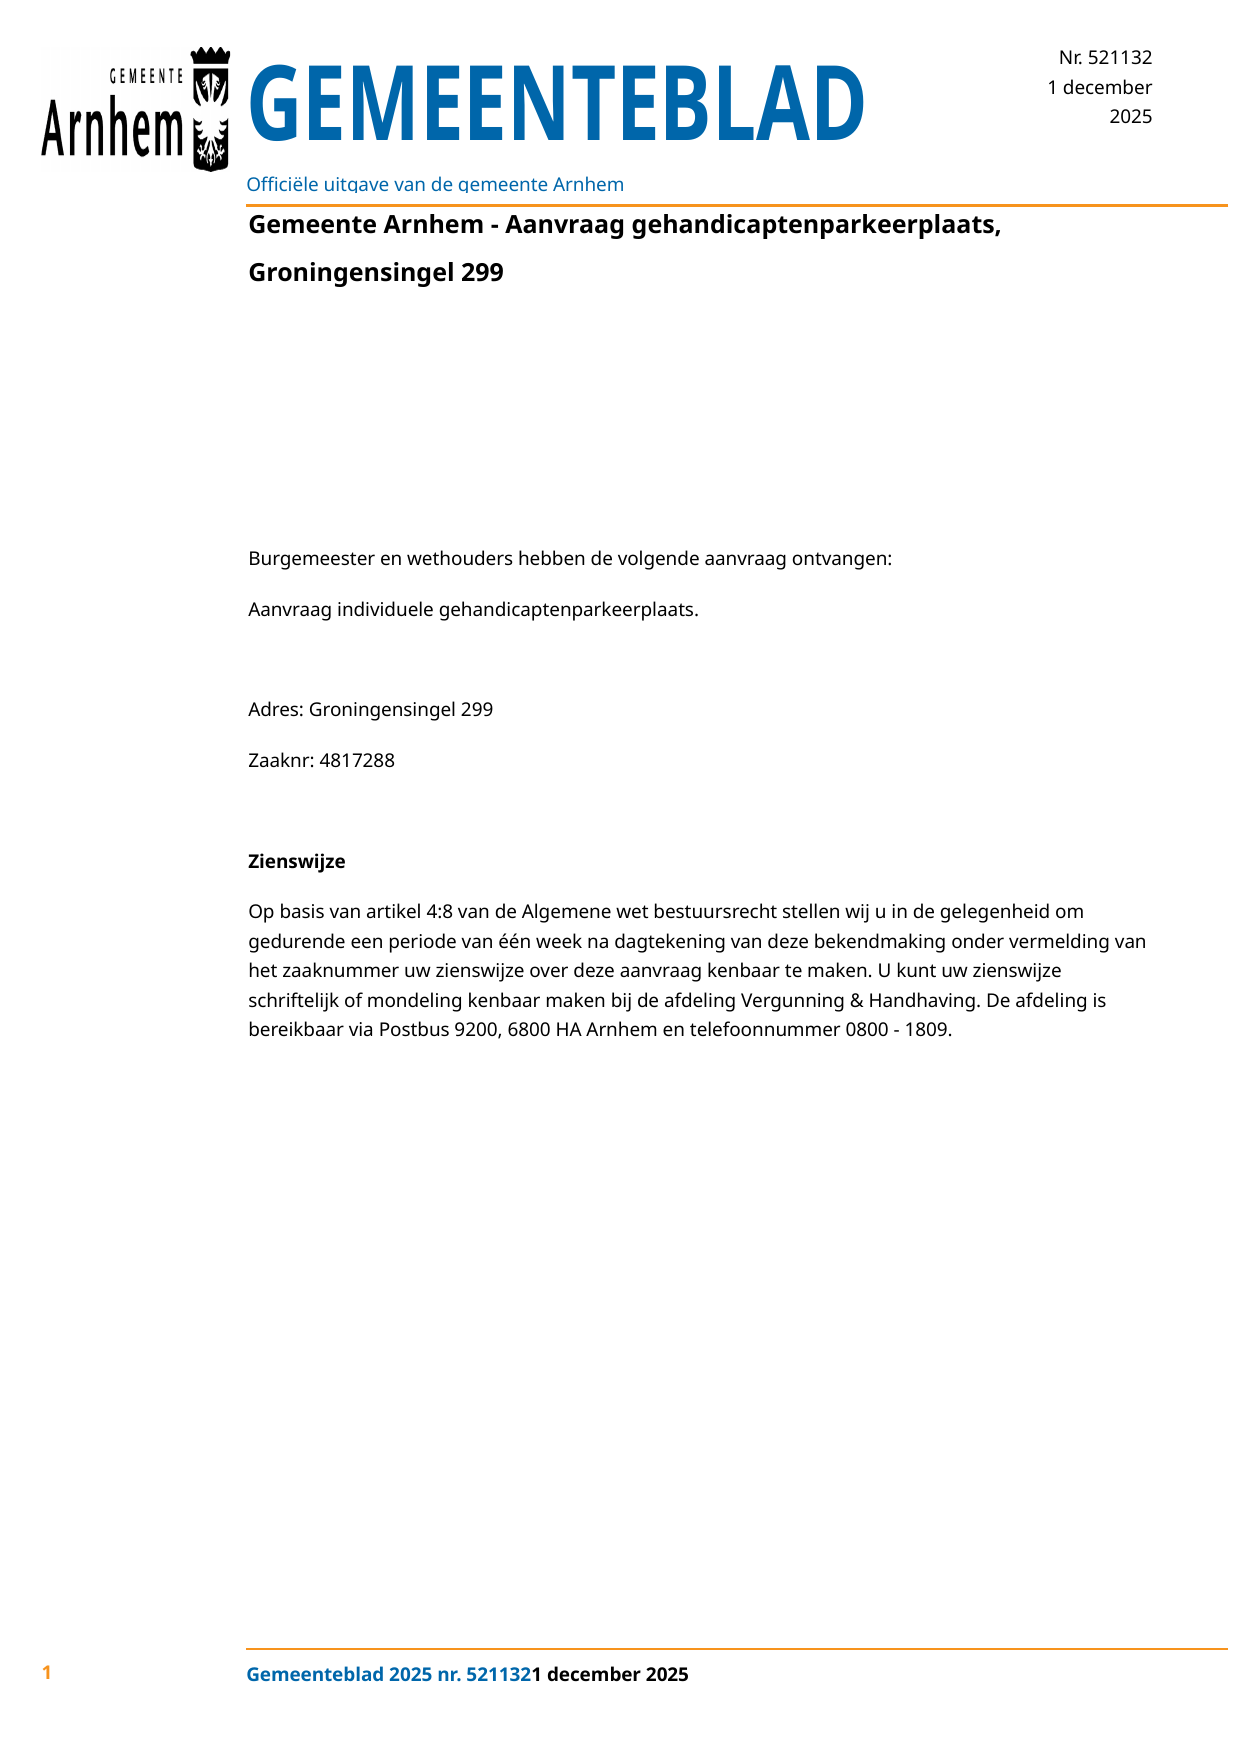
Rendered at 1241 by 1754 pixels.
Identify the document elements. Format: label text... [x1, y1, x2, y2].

text Zienswijze [248, 848, 1152, 873]
text Gemeente Arnhem - Aanvraag gehandicaptenparkeerplaats, Groningensingel 299 [248, 207, 1152, 288]
picture [41, 47, 231, 172]
text Op basis van artikel 4:8 van de Algemene wet bestuursrecht stellen wij u in de gelegenheid om gedurende een periode van één week na dagtekening van deze bekendmaking onder vermelding van het zaaknummer uw zienswijze over deze aanvraag kenbaar te maken. U kunt uw zienswijze schriftelijk of mondeling kenbaar maken bij de afdeling Vergunning & Handhaving. De afdeling is bereikbaar via Postbus 9200, 6800 HA Arnhem en telefoonnummer 0800 - 1809. [248, 898, 1152, 1042]
text Zaaknr: 4817288 [248, 747, 1152, 773]
text Adres: Groningensingel 299 [248, 697, 1152, 722]
text Burgemeester en wethouders hebben de volgende aanvraag ontvangen: [248, 545, 1152, 571]
text Aanvraag individuele gehandicaptenparkeerplaats. [248, 596, 1152, 621]
